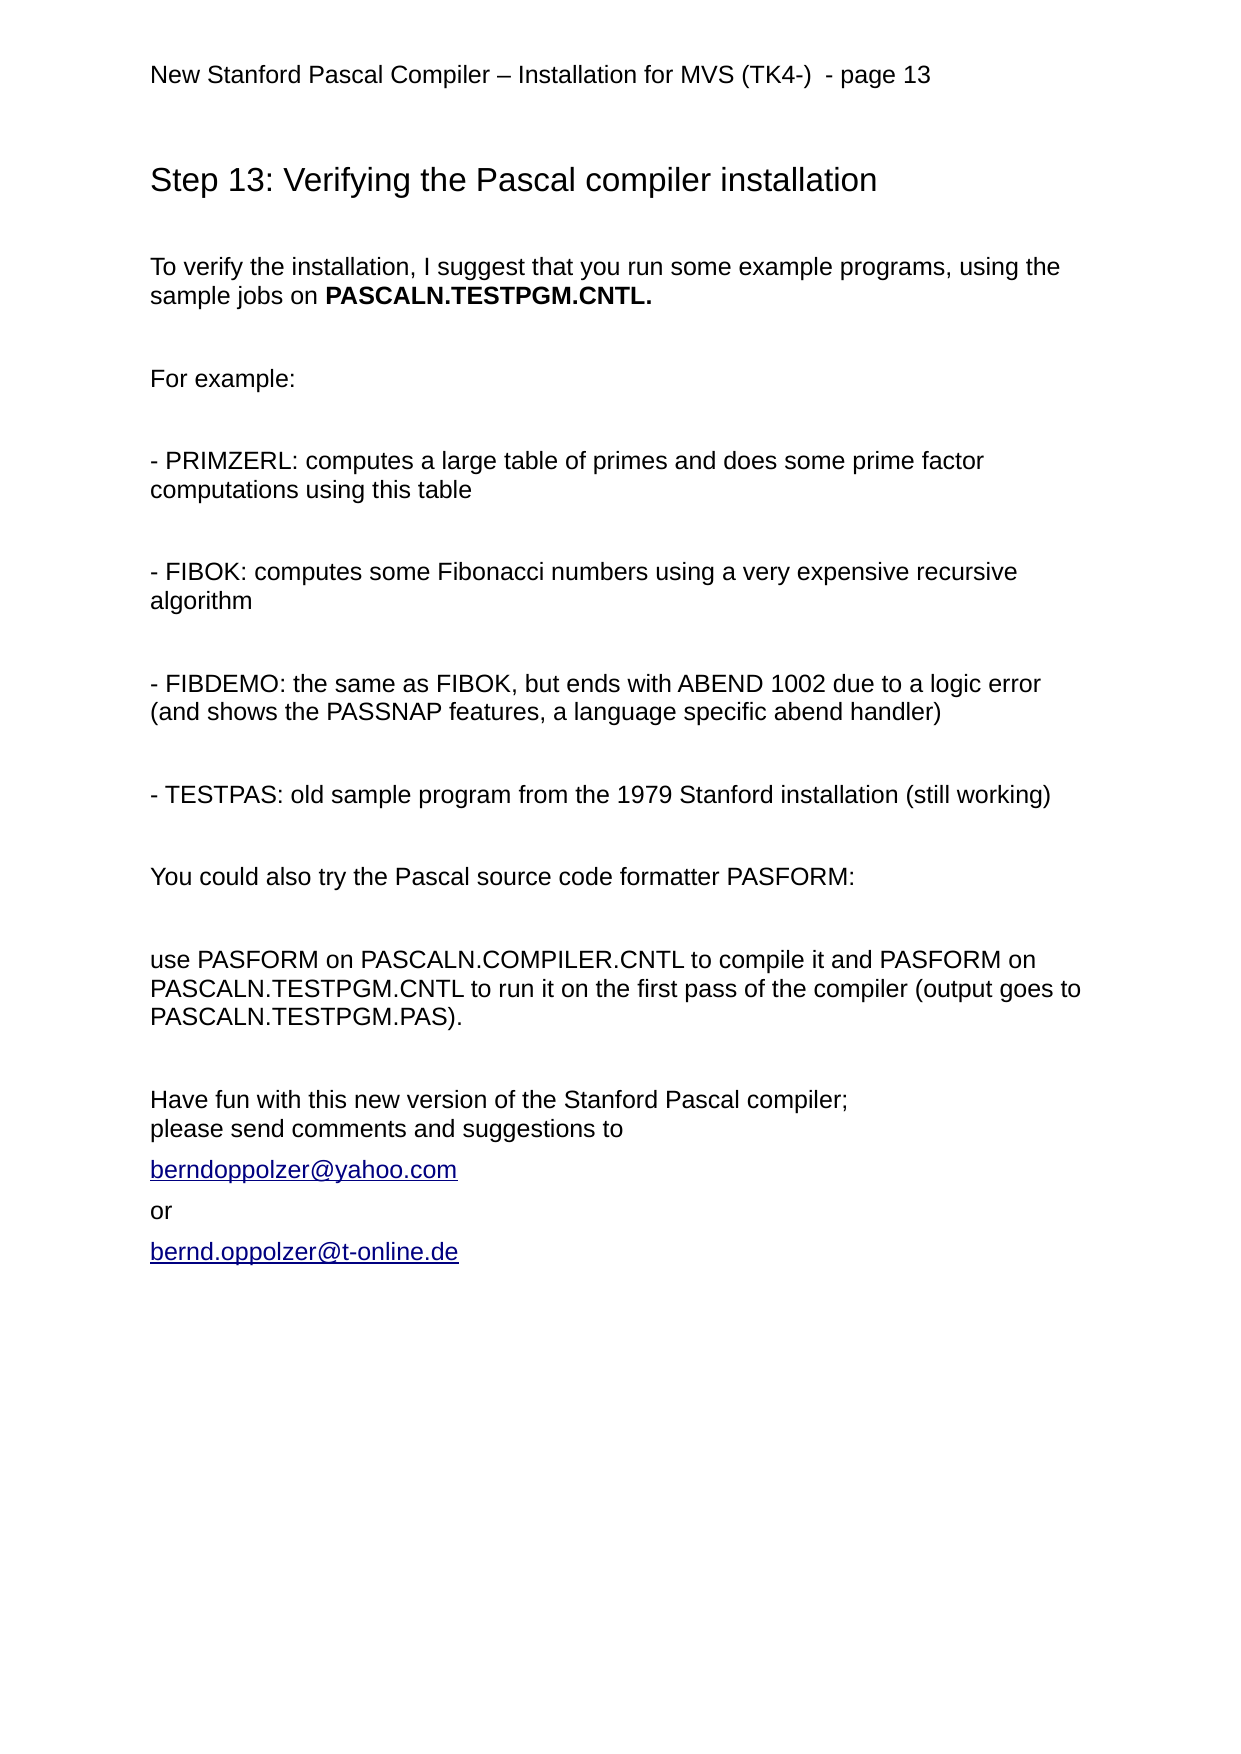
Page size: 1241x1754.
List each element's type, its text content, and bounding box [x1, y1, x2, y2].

text - FIBOK: computes some Fibonacci numbers using a very expensive recursive algorithm [150, 557, 1090, 615]
text Have fun with this new version of the Stanford Pascal compiler; please send comments and suggestions to [150, 1085, 1090, 1142]
text use PASFORM on PASCALN.COMPILER.CNTL to compile it and PASFORM on PASCALN.TESTPGM.CNTL to run it on the first pass of the compiler (output goes to PASCALN.TESTPGM.PAS). [150, 945, 1090, 1031]
text berndoppolzer@yahoo.com [150, 1155, 1090, 1183]
text - TESTPAS: old sample program from the 1979 Stanford installation (still working) [150, 780, 1090, 808]
text Step 13: Verifying the Pascal compiler installation [150, 160, 1090, 198]
text For example: [150, 363, 1090, 392]
text To verify the installation, I suggest that you run some example programs, using the sample jobs on PASCALN.TESTPGM.CNTL. [150, 252, 1090, 310]
text - FIBDEMO: the same as FIBOK, but ends with ABEND 1002 due to a logic error (and shows the PASSNAP features, a language specific abend handler) [150, 668, 1090, 726]
text bernd.oppolzer@t-online.de [150, 1237, 1090, 1266]
text or [150, 1196, 1090, 1225]
text You could also try the Pascal source code formatter PASFORM: [150, 862, 1090, 891]
text - PRIMZERL: computes a large table of primes and does some prime factor computations using this table [150, 446, 1090, 503]
